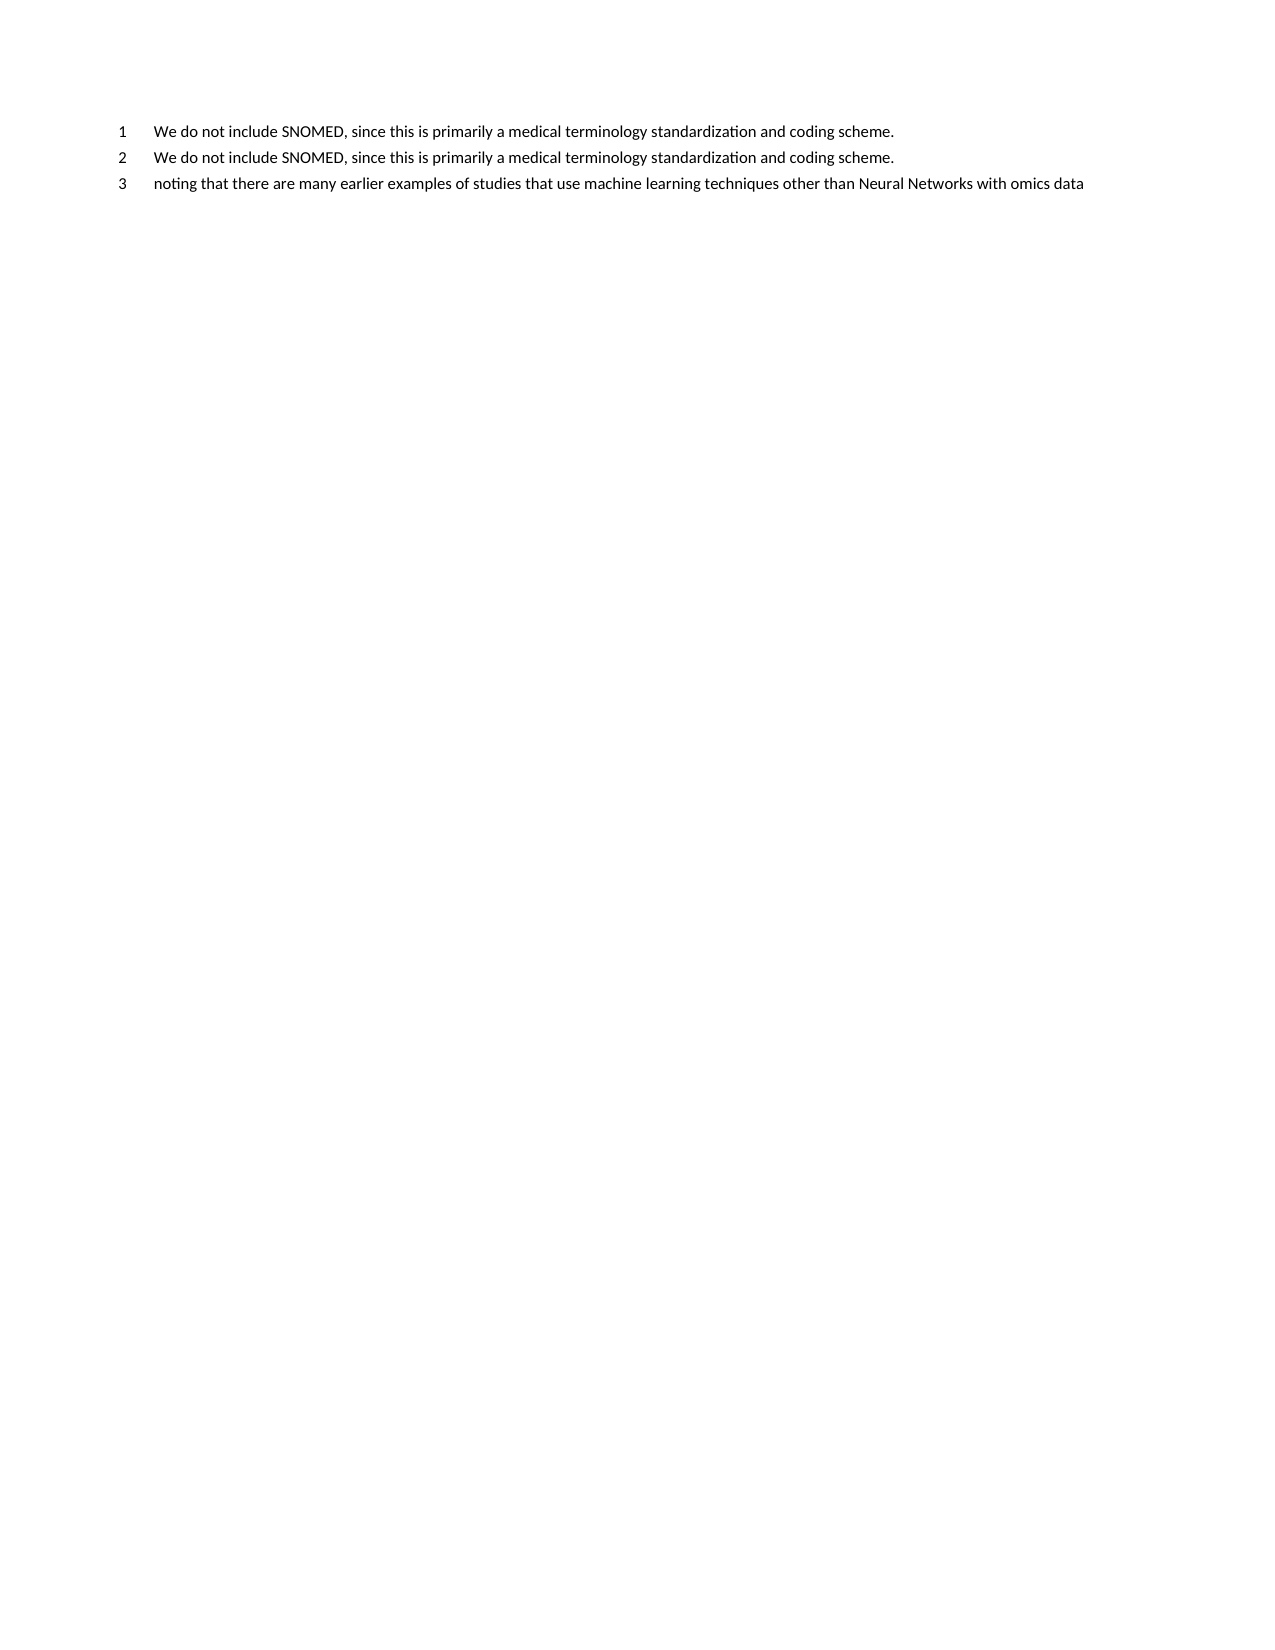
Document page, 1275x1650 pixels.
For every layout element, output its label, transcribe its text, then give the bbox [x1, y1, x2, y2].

text noting that there are many earlier examples of studies that use machine learning techniques other than Neural Networks with omics data [118, 173, 1157, 194]
text We do not include SNOMED, since this is primarily a medical terminology standardization and coding scheme. [118, 121, 1157, 141]
text We do not include SNOMED, since this is primarily a medical terminology standardization and coding scheme. [118, 147, 1157, 167]
